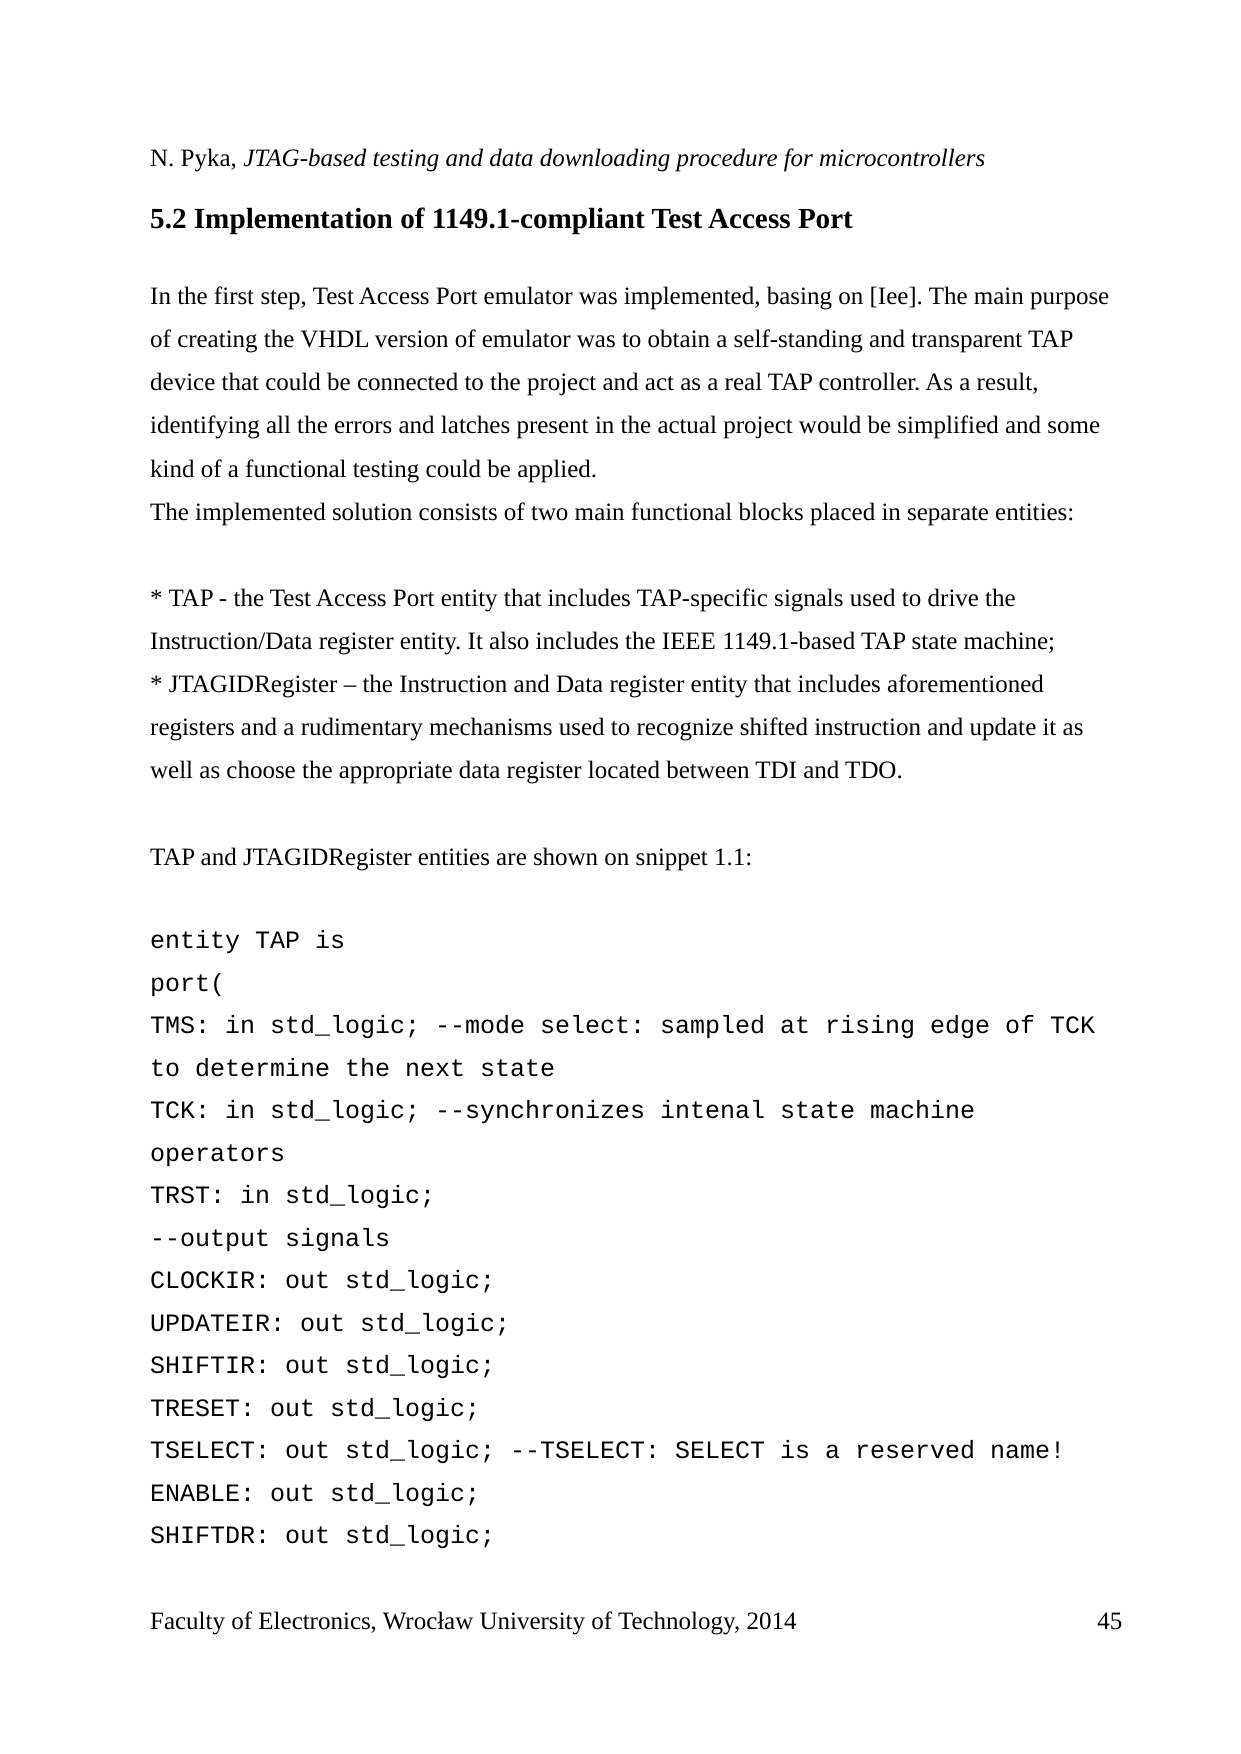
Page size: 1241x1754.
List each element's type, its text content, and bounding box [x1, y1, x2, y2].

text UPDATEIR: out std_logic; [150, 1311, 1122, 1339]
text ENABLE: out std_logic; [150, 1481, 1122, 1509]
text TAP and JTAGIDRegister entities are shown on snippet 1.1: [150, 842, 1122, 871]
text The implemented solution consists of two main functional blocks placed in separate entities: [150, 497, 1122, 526]
text TCK: in std_logic; --synchronizes intenal state machine operators [150, 1098, 1122, 1169]
text --output signals [150, 1226, 1122, 1254]
text CLOCKIR: out std_logic; [150, 1268, 1122, 1296]
text TMS: in std_logic; --mode select: sampled at rising edge of TCK to determine the next state [150, 1013, 1122, 1084]
text In the first step, Test Access Port emulator was implemented, basing on [Iee]. The main purpose of creating the VHDL version of emulator was to obtain a self-standing and transparent TAP device that could be connected to the project and act as a real TAP controller. As a result, identifying all the errors and latches present in the actual project would be simplified and some kind of a functional testing could be applied. [150, 281, 1122, 482]
text TRST: in std_logic; [150, 1183, 1122, 1211]
text * TAP - the Test Access Port entity that includes TAP-specific signals used to drive the Instruction/Data register entity. It also includes the IEEE 1149.1-based TAP state machine; [150, 583, 1122, 655]
text SHIFTDR: out std_logic; [150, 1523, 1122, 1551]
text port( [150, 971, 1122, 999]
text entity TAP is [150, 928, 1122, 956]
text TRESET: out std_logic; [150, 1396, 1122, 1424]
text * JTAGIDRegister – the Instruction and Data register entity that includes aforementioned registers and a rudimentary mechanisms used to recognize shifted instruction and update it as well as choose the appropriate data register located between TDI and TDO. [150, 669, 1122, 784]
text TSELECT: out std_logic; --TSELECT: SELECT is a reserved name! [150, 1438, 1122, 1466]
subtitle 5.2 Implementation of 1149.1-compliant Test Access Port [150, 201, 1122, 235]
text SHIFTIR: out std_logic; [150, 1353, 1122, 1381]
